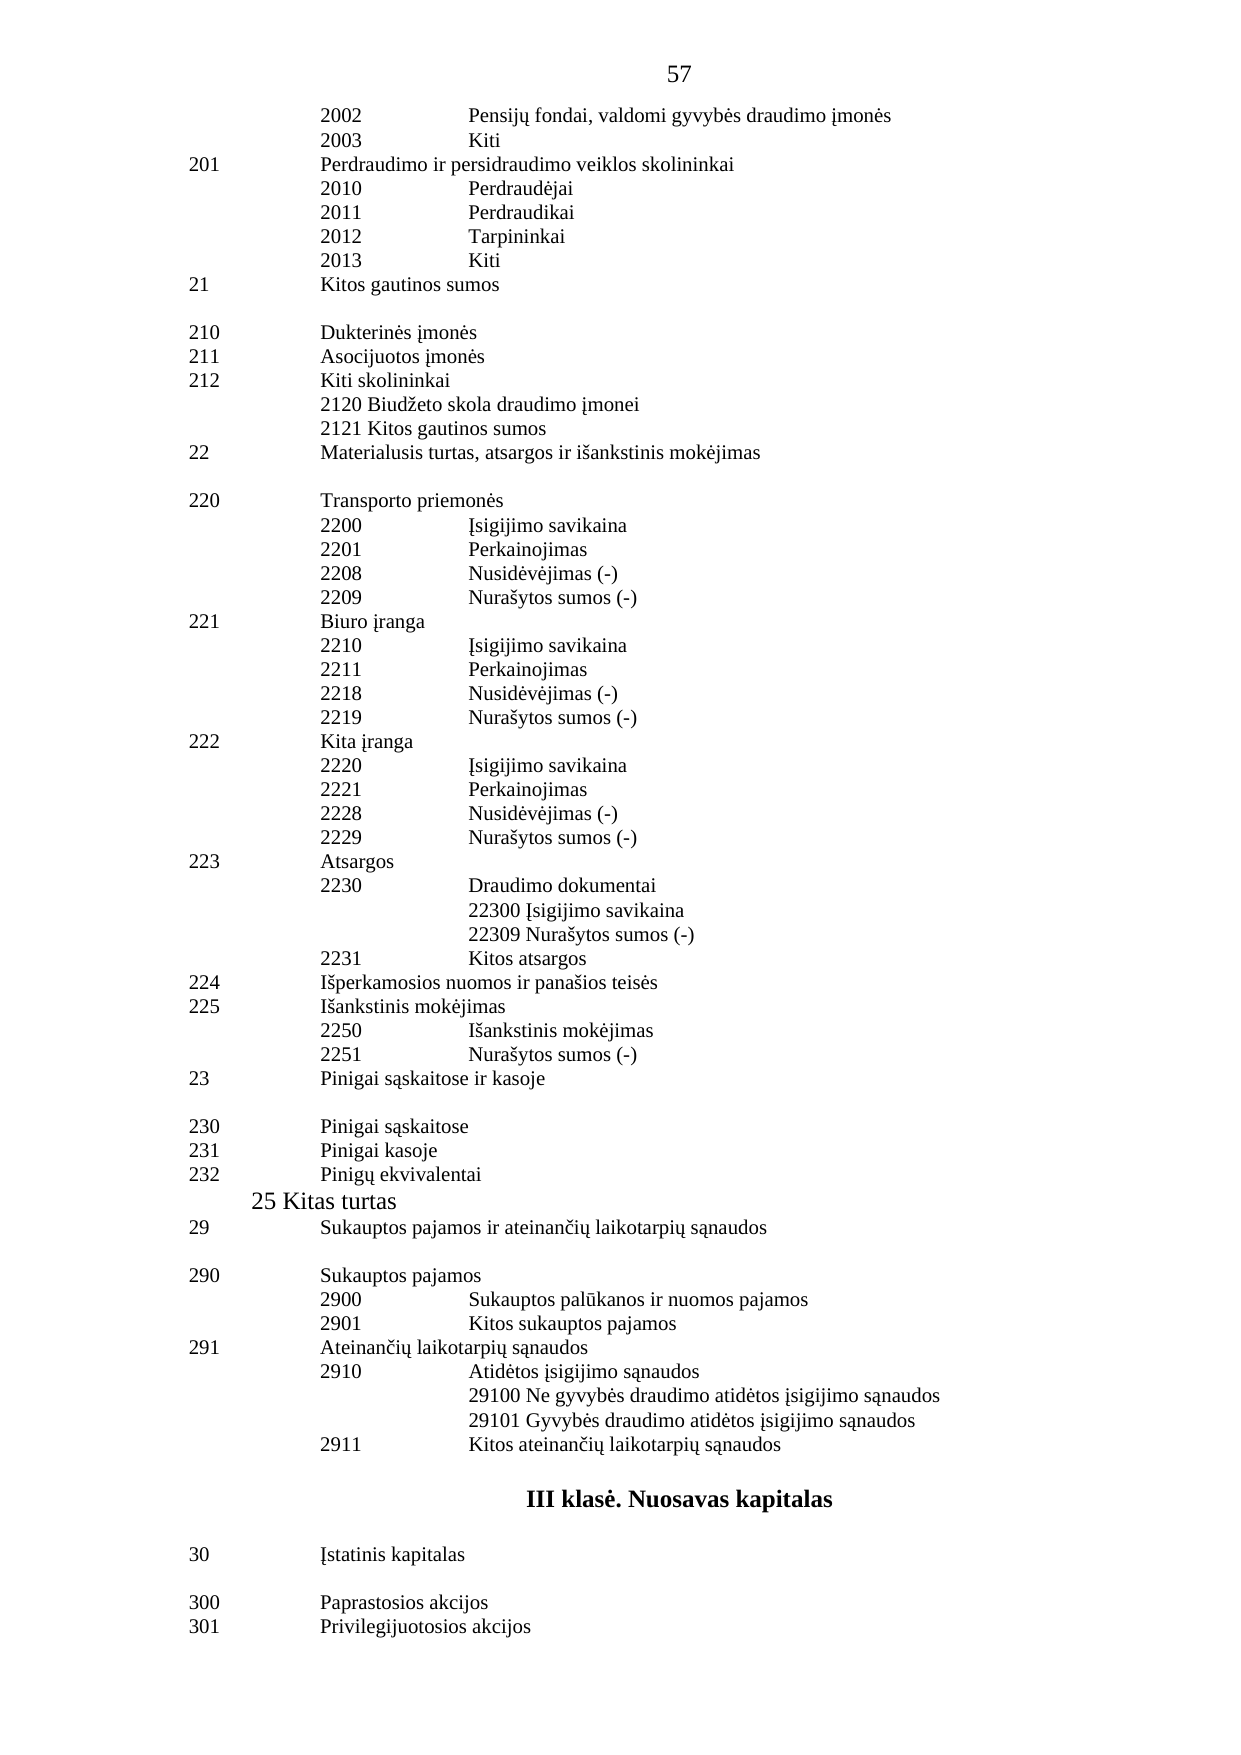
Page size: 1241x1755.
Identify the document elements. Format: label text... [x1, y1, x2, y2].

table_cell 2220 [309, 753, 457, 777]
table_cell Perdraudikai [457, 200, 1181, 224]
table_cell 2228 [309, 801, 457, 825]
table_cell [309, 1239, 1181, 1263]
table_cell Ateinančių laikotarpių sąnaudos [309, 1335, 1181, 1359]
table_cell 22309 Nurašytos sumos (-) [457, 922, 1181, 946]
table_cell Paprastosios akcijos [309, 1590, 1181, 1614]
table_cell [309, 296, 1181, 320]
text III klasė. Nuosavas kapitalas [177, 1484, 1181, 1513]
table_cell [177, 464, 309, 488]
table_cell 210 [177, 320, 309, 344]
table_cell Nurašytos sumos (-) [457, 705, 1181, 729]
table_cell 231 [177, 1138, 309, 1162]
table_cell Nusidėvėjimas (-) [457, 561, 1181, 585]
table_cell Nurašytos sumos (-) [457, 585, 1181, 609]
table_cell Tarpininkai [457, 224, 1181, 248]
table_cell Nusidėvėjimas (-) [457, 801, 1181, 825]
table_cell [177, 296, 309, 320]
table_cell 2121 Kitos gautinos sumos [309, 416, 1181, 440]
table_cell [177, 946, 309, 970]
table_cell Įsigijimo savikaina [457, 753, 1181, 777]
table_header 29 [177, 1215, 309, 1239]
table_cell Pinigų ekvivalentai [309, 1162, 1181, 1186]
table_cell 222 [177, 729, 309, 753]
table_cell 212 [177, 368, 309, 392]
table_cell 225 [177, 994, 309, 1018]
table_cell [309, 1384, 457, 1407]
table_cell Pinigai sąskaitose ir kasoje [309, 1066, 1181, 1090]
table_cell Kitos gautinos sumos [309, 272, 1181, 296]
table_cell Atidėtos įsigijimo sąnaudos [457, 1359, 1181, 1383]
table_cell 224 [177, 970, 309, 994]
table_cell [177, 1408, 309, 1432]
table_cell [177, 633, 309, 657]
table_cell Nusidėvėjimas (-) [457, 681, 1181, 705]
table_cell [177, 537, 309, 561]
table_cell Pinigai kasoje [309, 1138, 1181, 1162]
table_cell [177, 1287, 309, 1311]
table_cell 2013 [309, 248, 457, 272]
table_cell Pinigai sąskaitose [309, 1114, 1181, 1138]
table_cell 2003 [309, 128, 457, 152]
table_header Sukauptos pajamos ir ateinančių laikotarpių sąnaudos [309, 1215, 1181, 1239]
table_cell Sukauptos pajamos [309, 1263, 1181, 1287]
table_cell Atsargos [309, 849, 1181, 873]
table_cell 230 [177, 1114, 309, 1138]
table_cell [309, 1638, 1181, 1662]
table_cell 2911 [309, 1432, 457, 1456]
table_cell Išankstinis mokėjimas [309, 994, 1181, 1018]
table_cell Kita įranga [309, 729, 1181, 753]
table_cell [177, 585, 309, 609]
table_cell [309, 1566, 1181, 1590]
table_cell [177, 1018, 309, 1042]
table_cell [177, 416, 309, 440]
table_cell [177, 753, 309, 777]
table_cell 2211 [309, 657, 457, 681]
table_cell [177, 1432, 309, 1456]
table_cell Perdraudimo ir persidraudimo veiklos skolininkai [309, 152, 1181, 176]
table_cell 2251 [309, 1042, 457, 1066]
table_cell [177, 128, 309, 152]
table_cell [177, 681, 309, 705]
table_cell [177, 922, 309, 946]
table_cell [177, 224, 309, 248]
table_cell 2002 [309, 104, 457, 127]
table_cell [177, 513, 309, 537]
table_cell 223 [177, 849, 309, 873]
table_cell Kiti skolininkai [309, 368, 1181, 392]
table_cell 2011 [309, 200, 457, 224]
table_cell 2229 [309, 825, 457, 849]
table_cell 2910 [309, 1359, 457, 1383]
table_cell [177, 898, 309, 922]
table_cell 290 [177, 1263, 309, 1287]
table_header Įstatinis kapitalas [309, 1542, 1181, 1566]
table_cell 2231 [309, 946, 457, 970]
table_cell Biuro įranga [309, 609, 1181, 633]
table_cell [177, 1239, 309, 1263]
table_cell Dukterinės įmonės [309, 320, 1181, 344]
table_cell 2012 [309, 224, 457, 248]
table_cell Kiti [457, 248, 1181, 272]
table_cell [177, 1090, 309, 1114]
table_header 30 [177, 1542, 309, 1566]
table_cell 2219 [309, 705, 457, 729]
table_cell Perkainojimas [457, 537, 1181, 561]
table_cell [177, 1311, 309, 1335]
table_cell [177, 777, 309, 801]
table_cell Nurašytos sumos (-) [457, 1042, 1181, 1066]
table_cell [177, 176, 309, 200]
table_cell 2250 [309, 1018, 457, 1042]
table_cell [177, 874, 309, 897]
table_cell Kiti [457, 128, 1181, 152]
table_cell [309, 898, 457, 922]
table_cell 2010 [309, 176, 457, 200]
table_cell Kitos ateinančių laikotarpių sąnaudos [457, 1432, 1181, 1456]
table_cell 220 [177, 489, 309, 512]
table_cell 2230 [309, 874, 457, 897]
table_cell [177, 657, 309, 681]
table_cell 2201 [309, 537, 457, 561]
table_cell [309, 1408, 457, 1432]
table_cell 221 [177, 609, 309, 633]
table_cell 2200 [309, 513, 457, 537]
table_cell Išperkamosios nuomos ir panašios teisės [309, 970, 1181, 994]
table_cell Kitos atsargos [457, 946, 1181, 970]
table_cell 2120 Biudžeto skola draudimo įmonei [309, 392, 1181, 416]
table_cell [177, 705, 309, 729]
table_cell [177, 1042, 309, 1066]
table_cell 2221 [309, 777, 457, 801]
table_cell Draudimo dokumentai [457, 874, 1181, 897]
table_cell 2218 [309, 681, 457, 705]
table_cell 201 [177, 152, 309, 176]
table_cell 232 [177, 1162, 309, 1186]
table_cell Sukauptos palūkanos ir nuomos pajamos [457, 1287, 1181, 1311]
table_cell Išankstinis mokėjimas [457, 1018, 1181, 1042]
table_cell 29101 Gyvybės draudimo atidėtos įsigijimo sąnaudos [457, 1408, 1181, 1432]
table_cell [177, 248, 309, 272]
table_cell [177, 1566, 309, 1590]
table_cell 29100 Ne gyvybės draudimo atidėtos įsigijimo sąnaudos [457, 1384, 1181, 1407]
table_cell Pensijų fondai, valdomi gyvybės draudimo įmonės [457, 104, 1181, 127]
table_cell [177, 1359, 309, 1383]
table_cell [177, 825, 309, 849]
table_cell [177, 801, 309, 825]
table_cell 2208 [309, 561, 457, 585]
table_cell Kitos sukauptos pajamos [457, 1311, 1181, 1335]
table_cell [309, 464, 1181, 488]
table_cell Perkainojimas [457, 777, 1181, 801]
text 25 Kitas turtas [177, 1186, 1181, 1215]
table_cell 22 [177, 440, 309, 464]
table_cell 300 [177, 1590, 309, 1614]
table_cell 2210 [309, 633, 457, 657]
table_cell [177, 1638, 309, 1662]
table_cell 2900 [309, 1287, 457, 1311]
table_cell Asocijuotos įmonės [309, 344, 1181, 368]
table_cell 22300 Įsigijimo savikaina [457, 898, 1181, 922]
table_cell Privilegijuotosios akcijos [309, 1614, 1181, 1638]
table_cell [309, 1090, 1181, 1114]
table_cell [309, 922, 457, 946]
table_cell [177, 392, 309, 416]
table_cell [177, 561, 309, 585]
table_cell Įsigijimo savikaina [457, 513, 1181, 537]
table_cell 23 [177, 1066, 309, 1090]
table_cell Perkainojimas [457, 657, 1181, 681]
table_cell 301 [177, 1614, 309, 1638]
table_cell [177, 104, 309, 127]
table_cell Transporto priemonės [309, 489, 1181, 512]
table_cell 2901 [309, 1311, 457, 1335]
table_cell Įsigijimo savikaina [457, 633, 1181, 657]
table_cell Perdraudėjai [457, 176, 1181, 200]
table_cell 211 [177, 344, 309, 368]
table_cell 291 [177, 1335, 309, 1359]
table_cell 2209 [309, 585, 457, 609]
table_cell Nurašytos sumos (-) [457, 825, 1181, 849]
table_cell [177, 1384, 309, 1407]
table_cell [177, 200, 309, 224]
table_cell 21 [177, 272, 309, 296]
table_cell Materialusis turtas, atsargos ir išankstinis mokėjimas [309, 440, 1181, 464]
